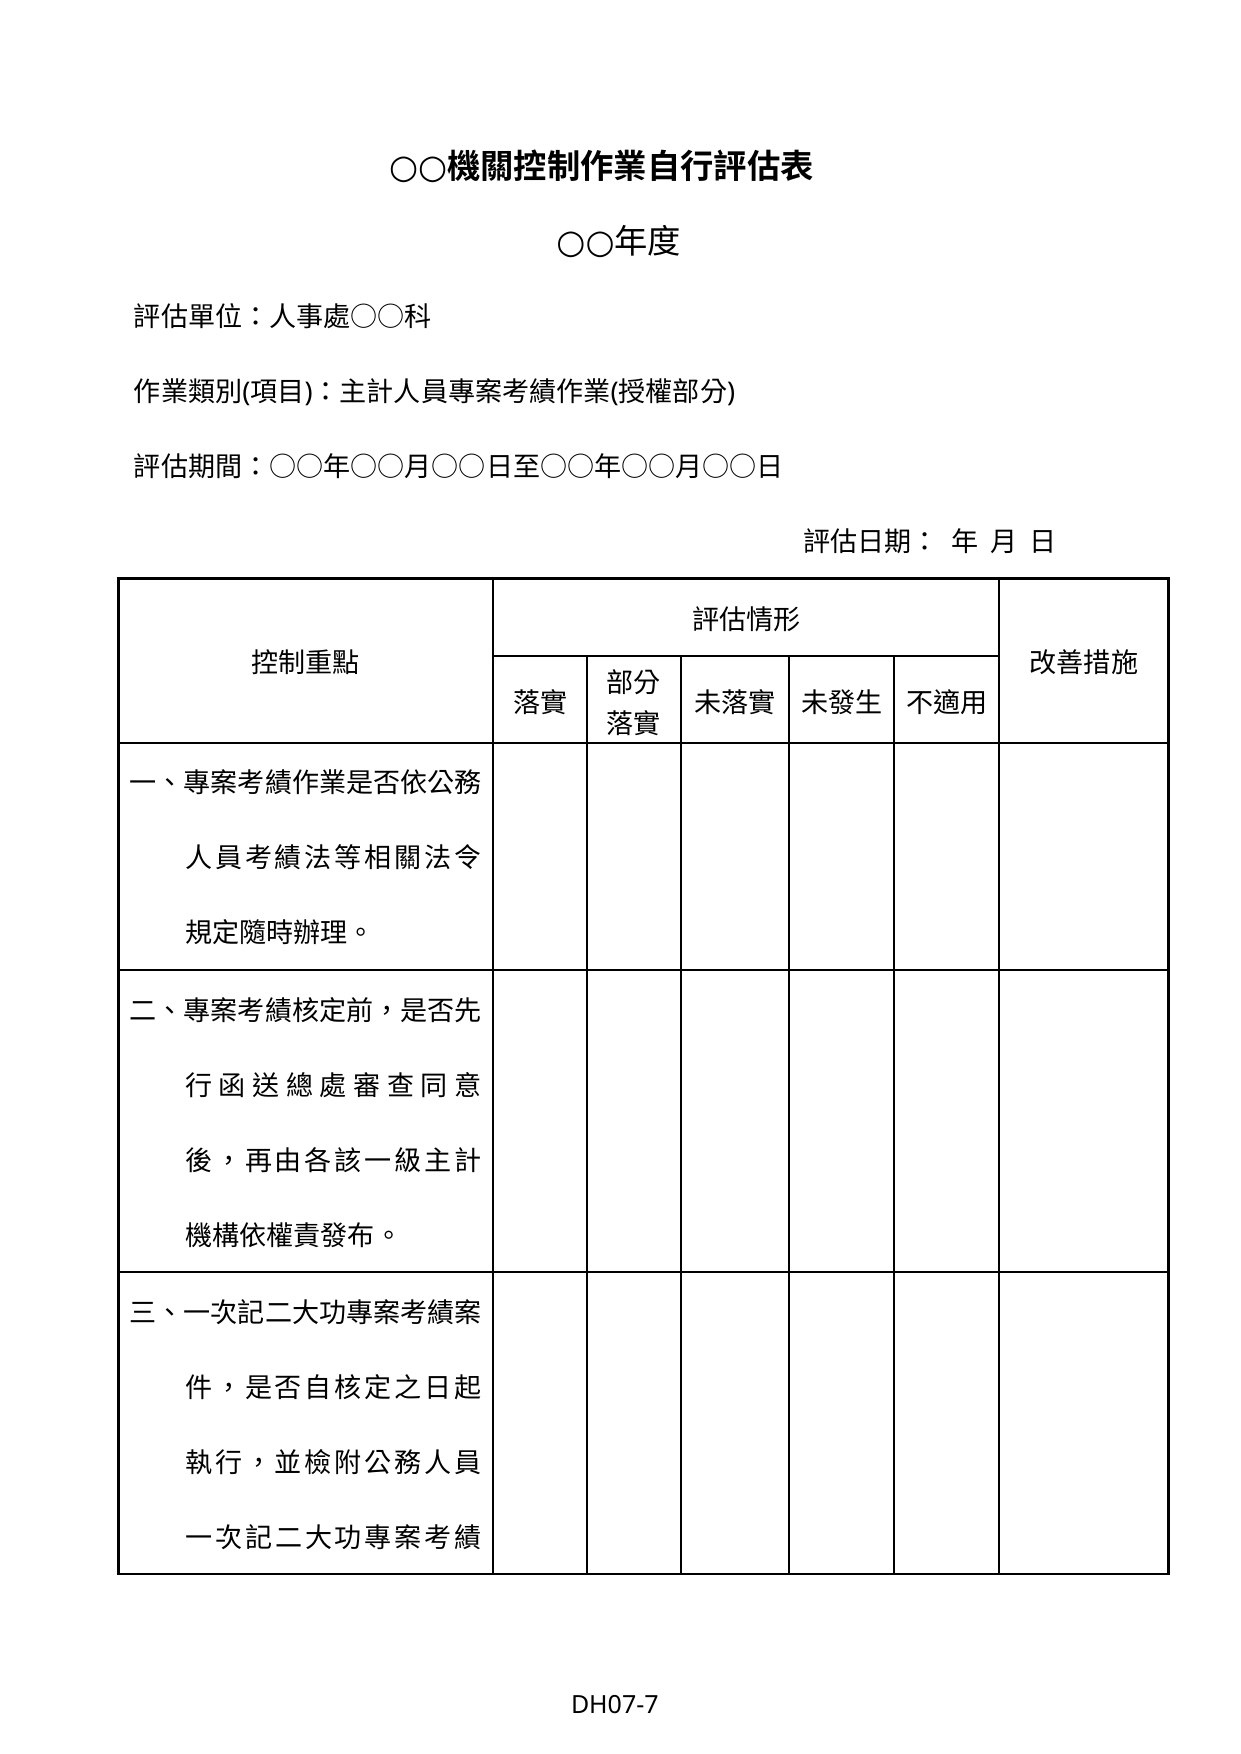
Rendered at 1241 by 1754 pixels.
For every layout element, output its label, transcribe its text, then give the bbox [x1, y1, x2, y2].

table_cell [682, 971, 788, 1271]
text 評估單位：人事處○○科 [134, 277, 1069, 352]
table_cell [790, 971, 893, 1271]
text 評估日期： 年 月 日 [134, 502, 1056, 577]
text 作業類別(項目)：主計人員專案考績作業(授權部分) [134, 352, 1069, 427]
table_cell 未發生 [790, 657, 893, 742]
table_cell 未落實 [682, 657, 788, 742]
table_cell [494, 971, 586, 1271]
table_cell [1000, 971, 1167, 1271]
table_header 控制重點 [120, 580, 492, 742]
table_cell [682, 744, 788, 969]
table_cell [1000, 1273, 1167, 1573]
table_cell [588, 971, 680, 1271]
table_cell [895, 744, 998, 969]
table_cell [494, 1273, 586, 1573]
table_cell 部分落實 [588, 657, 680, 742]
table_cell [1000, 744, 1167, 969]
table_cell [895, 1273, 998, 1573]
table_cell [588, 744, 680, 969]
text ○○機關控制作業自行評估表 [134, 127, 1069, 202]
text DH07-7 [571, 1687, 709, 1721]
table_cell [790, 1273, 893, 1573]
text 評估期間：○○年○○月○○日至○○年○○月○○日 [134, 427, 1069, 502]
table_cell 三、一次記二大功專案考績案件，是否自核定之日起執行，並檢附公務人員一次記二大功專案考績 [120, 1273, 492, 1573]
table_cell [790, 744, 893, 969]
table_cell [588, 1273, 680, 1573]
table_cell 二、專案考績核定前，是否先行函送總處審查同意後，再由各該一級主計機構依權責發布。 [120, 971, 492, 1271]
table_header 評估情形 [494, 580, 998, 655]
table_cell [682, 1273, 788, 1573]
text ○○年度 [134, 202, 1069, 277]
table_cell [494, 744, 586, 969]
table_header 改善措施 [1000, 580, 1167, 742]
table_cell [895, 971, 998, 1271]
table_cell 不適用 [895, 657, 998, 742]
table_cell 一、專案考績作業是否依公務人員考績法等相關法令規定隨時辦理。 [120, 744, 492, 969]
table_cell 落實 [494, 657, 586, 742]
